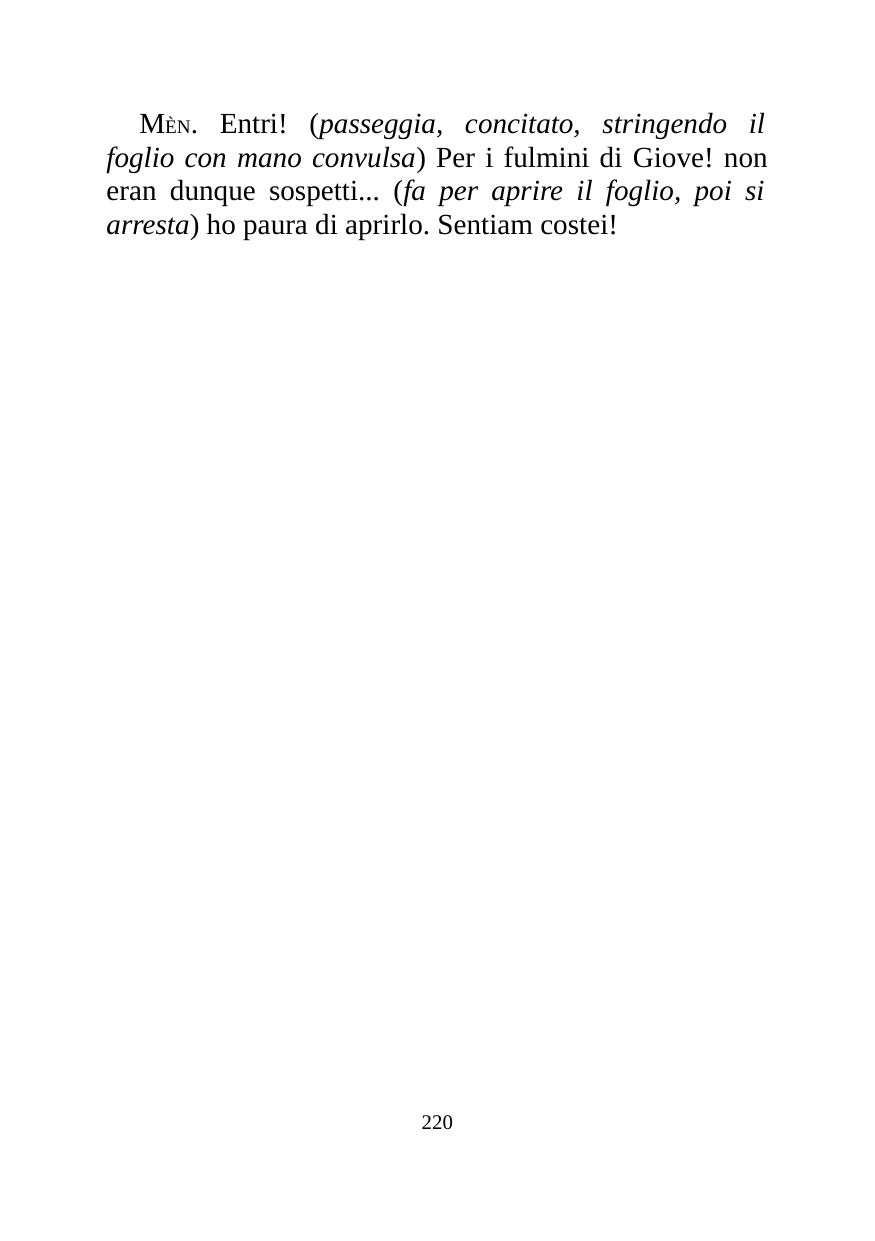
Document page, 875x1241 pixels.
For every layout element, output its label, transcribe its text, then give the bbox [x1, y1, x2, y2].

text Mèn. Entri! (passeggia, concitato, stringendo il foglio con mano convulsa) Per i fulmini di Giove! non eran dunque sospetti... (fa per aprire il foglio, poi si arresta) ho paura di aprirlo. Sentiam costei! [106, 106, 768, 240]
